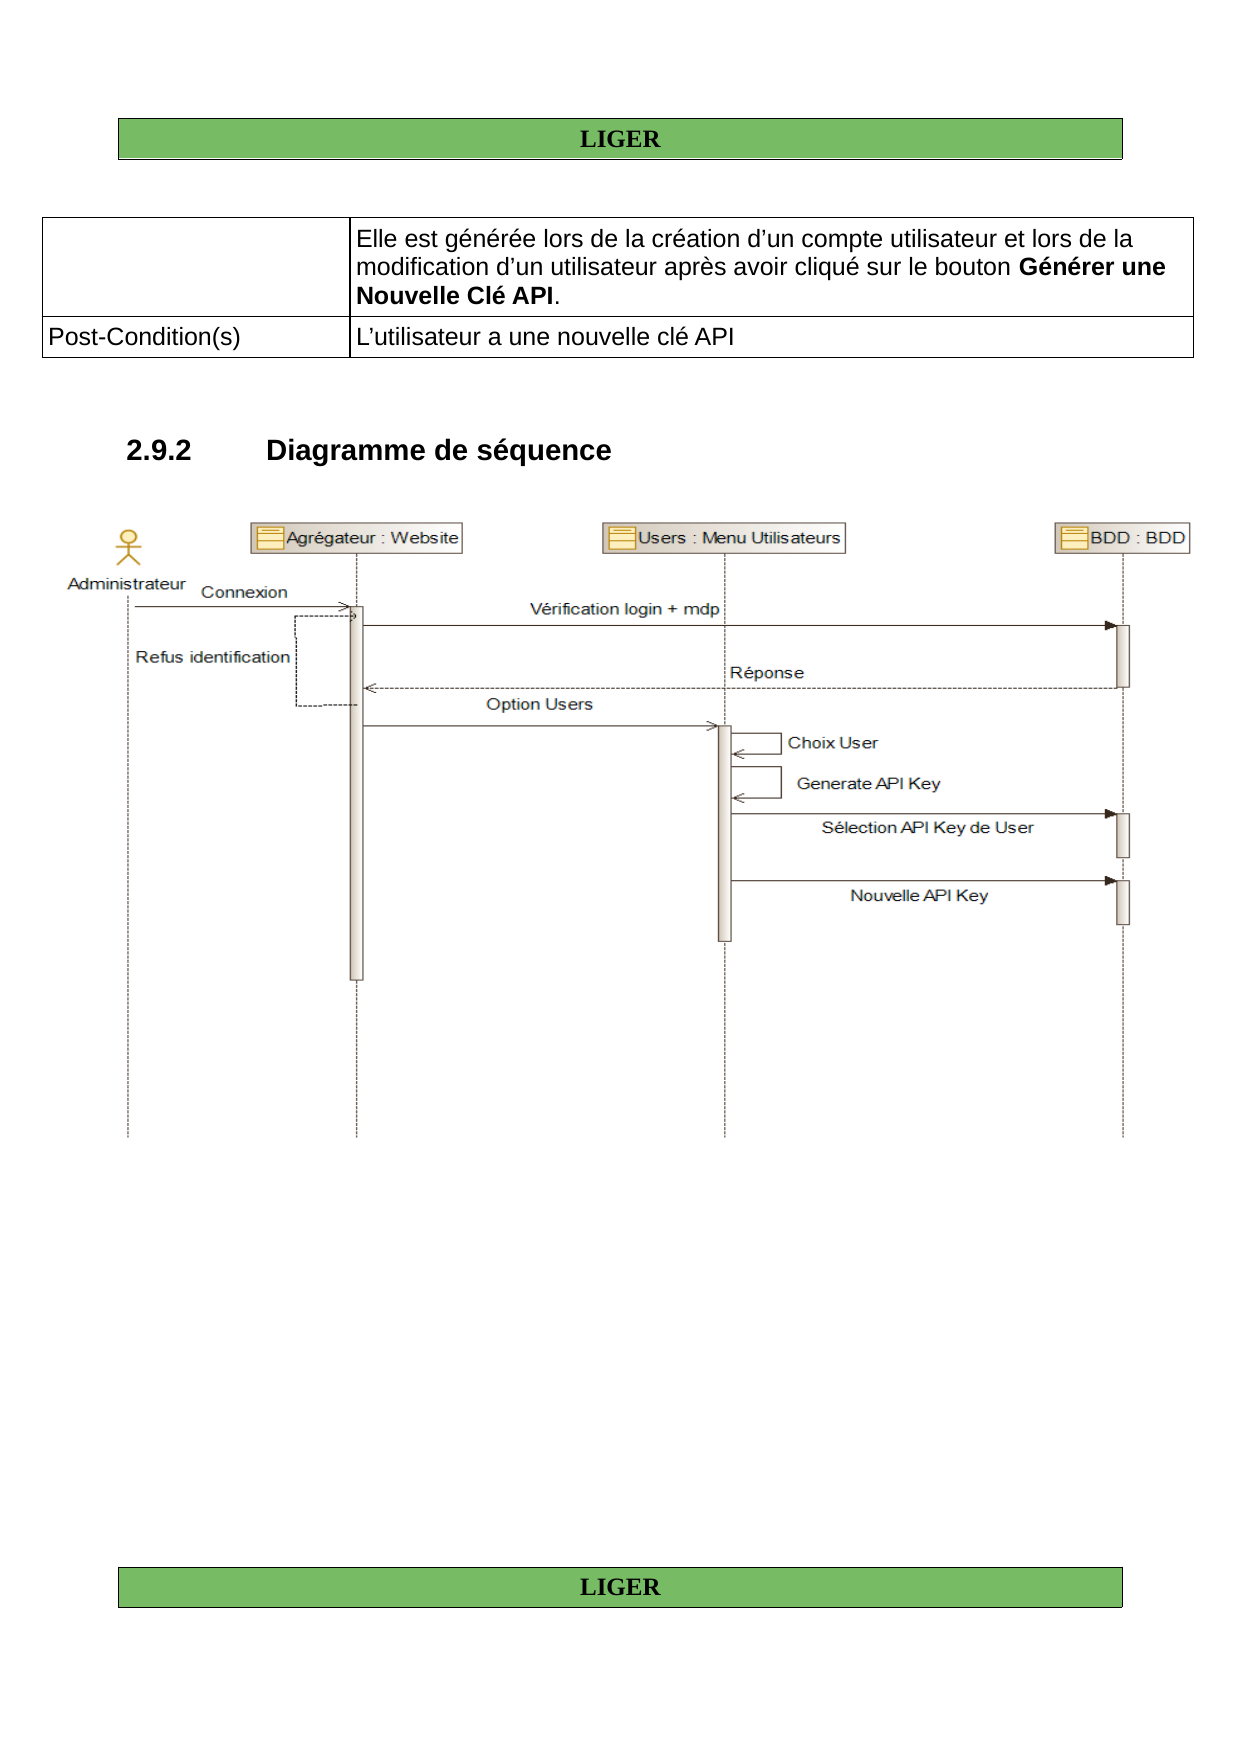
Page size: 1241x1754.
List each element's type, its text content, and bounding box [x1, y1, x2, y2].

table_cell Post-Condition(s) [43, 317, 349, 357]
table_cell L’utilisateur a une nouvelle clé API [351, 317, 1193, 357]
subtitle Diagramme de séquence [118, 433, 1122, 467]
table_cell [43, 218, 349, 316]
table_cell Elle est générée lors de la création d’un compte utilisateur et lors de la modification d’un utilisateur après avoir cliqué sur le bouton Générer une Nouvelle Clé API. [351, 218, 1193, 316]
picture [37, 512, 1203, 1148]
